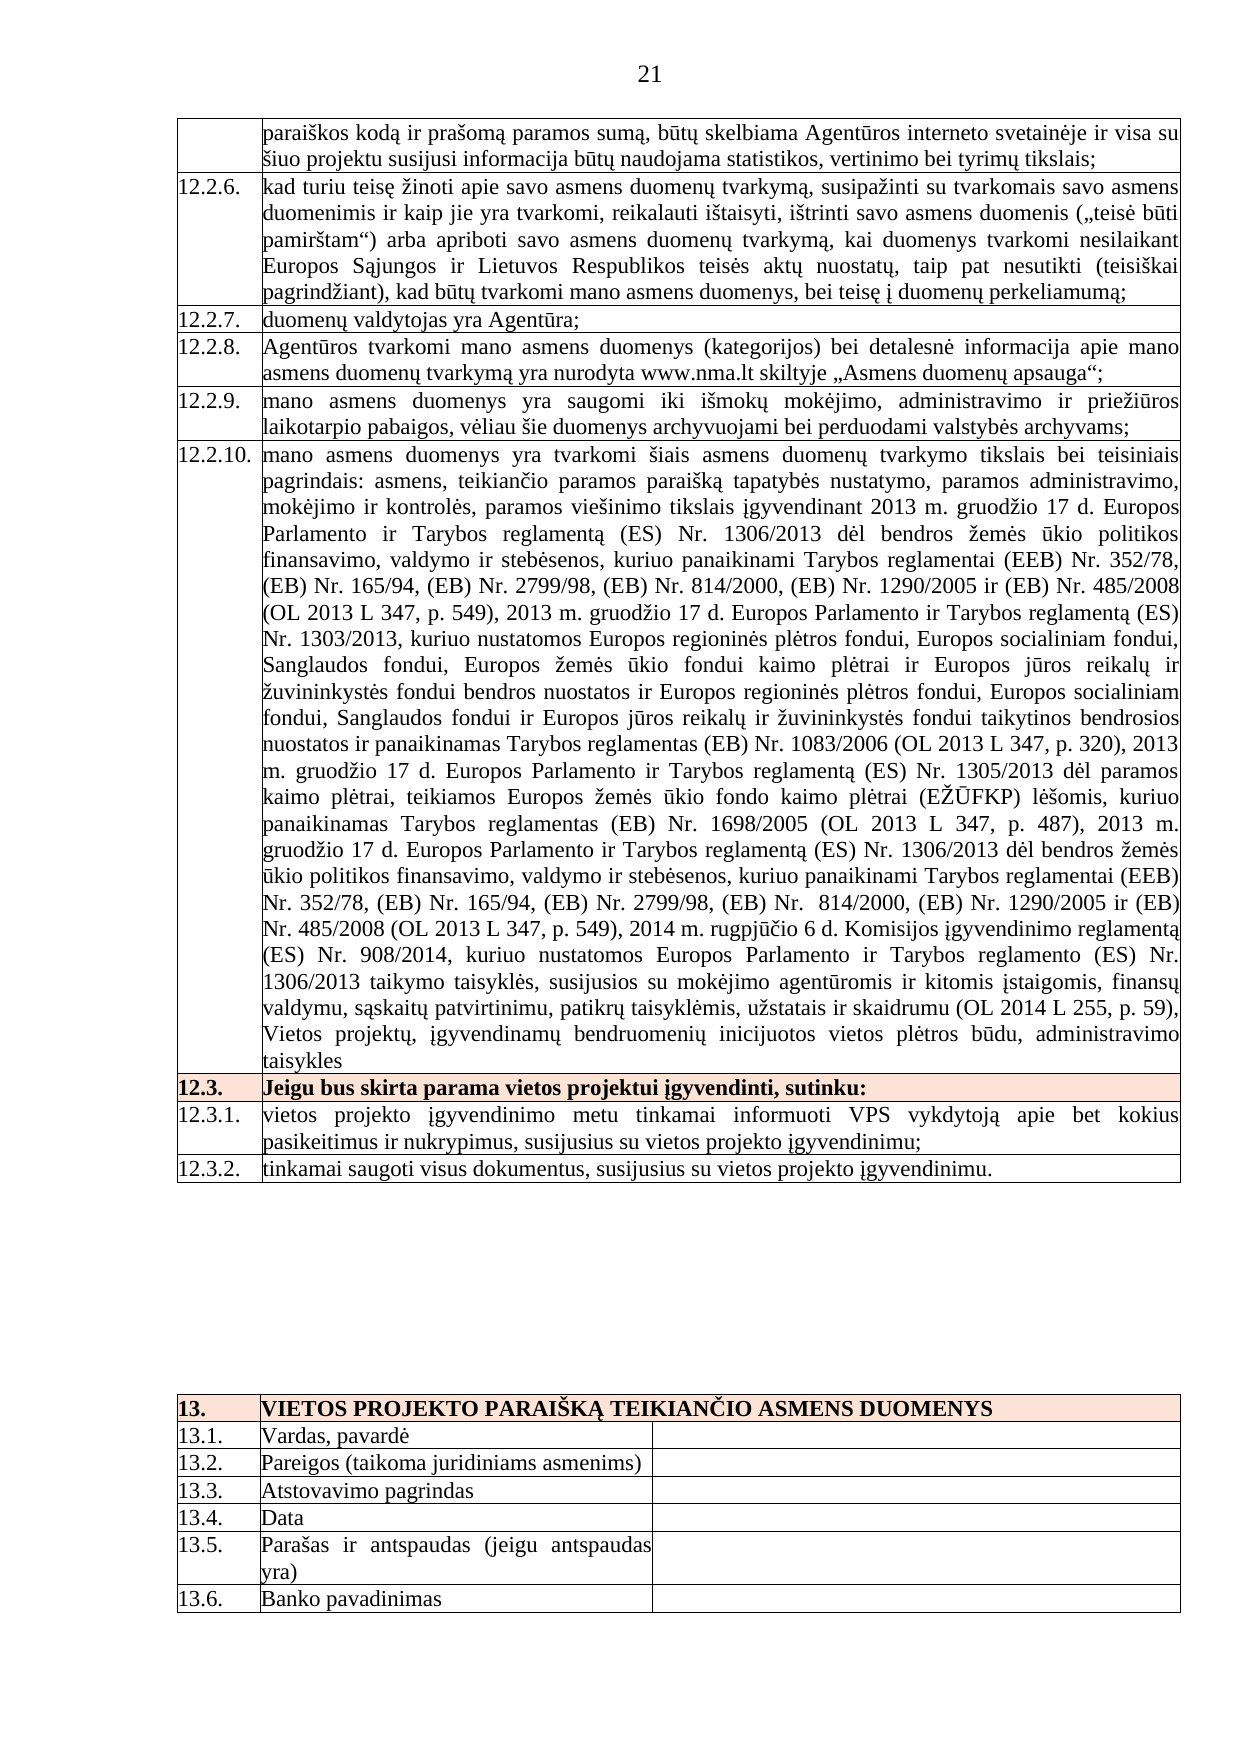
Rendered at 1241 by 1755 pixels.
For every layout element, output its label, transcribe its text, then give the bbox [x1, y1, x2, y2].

table_cell 13.2. [178, 1449, 260, 1476]
table_cell 12.3. [178, 1074, 262, 1101]
table_cell 13.4. [178, 1504, 260, 1531]
table_cell Vardas, pavardė [261, 1422, 652, 1448]
table_cell 12.2.10. [178, 441, 262, 1073]
table_cell 12.2.8. [178, 333, 262, 386]
table_header 13. [178, 1395, 260, 1421]
table_cell 12.2.9. [178, 387, 262, 439]
table_cell [653, 1477, 1180, 1503]
table_cell Atstovavimo pagrindas [261, 1477, 652, 1503]
table_cell 12.3.1. [178, 1102, 262, 1154]
table_cell 13.3. [178, 1477, 260, 1503]
table_cell mano asmens duomenys yra saugomi iki išmokų mokėjimo, administravimo ir priežiūros laikotarpio pabaigos, vėliau šie duomenys archyvuojami bei perduodami valstybės archyvams; [263, 387, 1180, 439]
table_cell [653, 1504, 1180, 1531]
table_cell 13.6. [178, 1585, 260, 1612]
table_cell Pareigos (taikoma juridiniams asmenims) [261, 1449, 652, 1476]
table_header VIETOS PROJEKTO PARAIŠKĄ TEIKIANČIO ASMENS DUOMENYS [261, 1395, 1180, 1421]
table_cell duomenų valdytojas yra Agentūra; [263, 306, 1180, 332]
table_cell 12.3.2. [178, 1155, 262, 1182]
table_cell [653, 1422, 1180, 1448]
table_cell paraiškos kodą ir prašomą paramos sumą, būtų skelbiama Agentūros interneto svetainėje ir visa su šiuo projektu susijusi informacija būtų naudojama statistikos, vertinimo bei tyrimų tikslais; [263, 119, 1180, 172]
table_cell [653, 1532, 1180, 1584]
table_cell vietos projekto įgyvendinimo metu tinkamai informuoti VPS vykdytoją apie bet kokius pasikeitimus ir nukrypimus, susijusius su vietos projekto įgyvendinimu; [263, 1102, 1180, 1154]
table_cell kad turiu teisę žinoti apie savo asmens duomenų tvarkymą, susipažinti su tvarkomais savo asmens duomenimis ir kaip jie yra tvarkomi, reikalauti ištaisyti, ištrinti savo asmens duomenis („teisė būti pamirštam“) arba apriboti savo asmens duomenų tvarkymą, kai duomenys tvarkomi nesilaikant Europos Sąjungos ir Lietuvos Respublikos teisės aktų nuostatų, taip pat nesutikti (teisiškai pagrindžiant), kad būtų tvarkomi mano asmens duomenys, bei teisę į duomenų perkeliamumą; [263, 173, 1180, 305]
table_cell mano asmens duomenys yra tvarkomi šiais asmens duomenų tvarkymo tikslais bei teisiniais pagrindais: asmens, teikiančio paramos paraišką tapatybės nustatymo, paramos administravimo, mokėjimo ir kontrolės, paramos viešinimo tikslais įgyvendinant 2013 m. gruodžio 17 d. Europos Parlamento ir Tarybos reglamentą (ES) Nr. 1306/2013 dėl bendros žemės ūkio politikos finansavimo, valdymo ir stebėsenos, kuriuo panaikinami Tarybos reglamentai (EEB) Nr. 352/78, (EB) Nr. 165/94, (EB) Nr. 2799/98, (EB) Nr. 814/2000, (EB) Nr. 1290/2005 ir (EB) Nr. 485/2008 (OL 2013 L 347, p. 549), 2013 m. gruodžio 17 d. Europos Parlamento ir Tarybos reglamentą (ES) Nr. 1303/2013, kuriuo nustatomos Europos regioninės plėtros fondui, Europos socialiniam fondui, Sanglaudos fondui, Europos žemės ūkio fondui kaimo plėtrai ir Europos jūros reikalų ir žuvininkystės fondui bendros nuostatos ir Europos regioninės plėtros fondui, Europos socialiniam fondui, Sanglaudos fondui ir Europos jūros reikalų ir žuvininkystės fondui taikytinos bendrosios nuostatos ir panaikinamas Tarybos reglamentas (EB) Nr. 1083/2006 (OL 2013 L 347, p. 320), 2013 m. gruodžio 17 d. Europos Parlamento ir Tarybos reglamentą (ES) Nr. 1305/2013 dėl paramos kaimo plėtrai, teikiamos Europos žemės ūkio fondo kaimo plėtrai (EŽŪFKP) lėšomis, kuriuo panaikinamas Tarybos reglamentas (EB) Nr. 1698/2005 (OL 2013 L 347, p. 487), 2013 m. gruodžio 17 d. Europos Parlamento ir Tarybos reglamentą (ES) Nr. 1306/2013 dėl bendros žemės ūkio politikos finansavimo, valdymo ir stebėsenos, kuriuo panaikinami Tarybos reglamentai (EEB) Nr. 352/78, (EB) Nr. 165/94, (EB) Nr. 2799/98, (EB) Nr. 814/2000, (EB) Nr. 1290/2005 ir (EB) Nr. 485/2008 (OL 2013 L 347, p. 549), 2014 m. rugpjūčio 6 d. Komisijos įgyvendinimo reglamentą (ES) Nr. 908/2014, kuriuo nustatomos Europos Parlamento ir Tarybos reglamento (ES) Nr. 1306/2013 taikymo taisyklės, susijusios su mokėjimo agentūromis ir kitomis įstaigomis, finansų valdymu, sąskaitų patvirtinimu, patikrų taisyklėmis, užstatais ir skaidrumu (OL 2014 L 255, p. 59), Vietos projektų, įgyvendinamų bendruomenių inicijuotos vietos plėtros būdu, administravimo taisykles [263, 441, 1180, 1073]
table_cell [653, 1585, 1180, 1612]
table_cell [653, 1449, 1180, 1476]
table_cell tinkamai saugoti visus dokumentus, susijusius su vietos projekto įgyvendinimu. [263, 1155, 1180, 1182]
table_cell [178, 119, 262, 172]
table_cell Jeigu bus skirta parama vietos projektui įgyvendinti, sutinku: [263, 1074, 1180, 1101]
table_cell 13.1. [178, 1422, 260, 1448]
table_cell Banko pavadinimas [261, 1585, 652, 1612]
table_cell Data [261, 1504, 652, 1531]
table_cell 13.5. [178, 1532, 260, 1584]
table_cell 12.2.6. [178, 173, 262, 305]
table_cell Agentūros tvarkomi mano asmens duomenys (kategorijos) bei detalesnė informacija apie mano asmens duomenų tvarkymą yra nurodyta www.nma.lt skiltyje „Asmens duomenų apsauga“; [263, 333, 1180, 386]
table_cell Parašas ir antspaudas (jeigu antspaudas yra) [261, 1532, 652, 1584]
table_cell 12.2.7. [178, 306, 262, 332]
